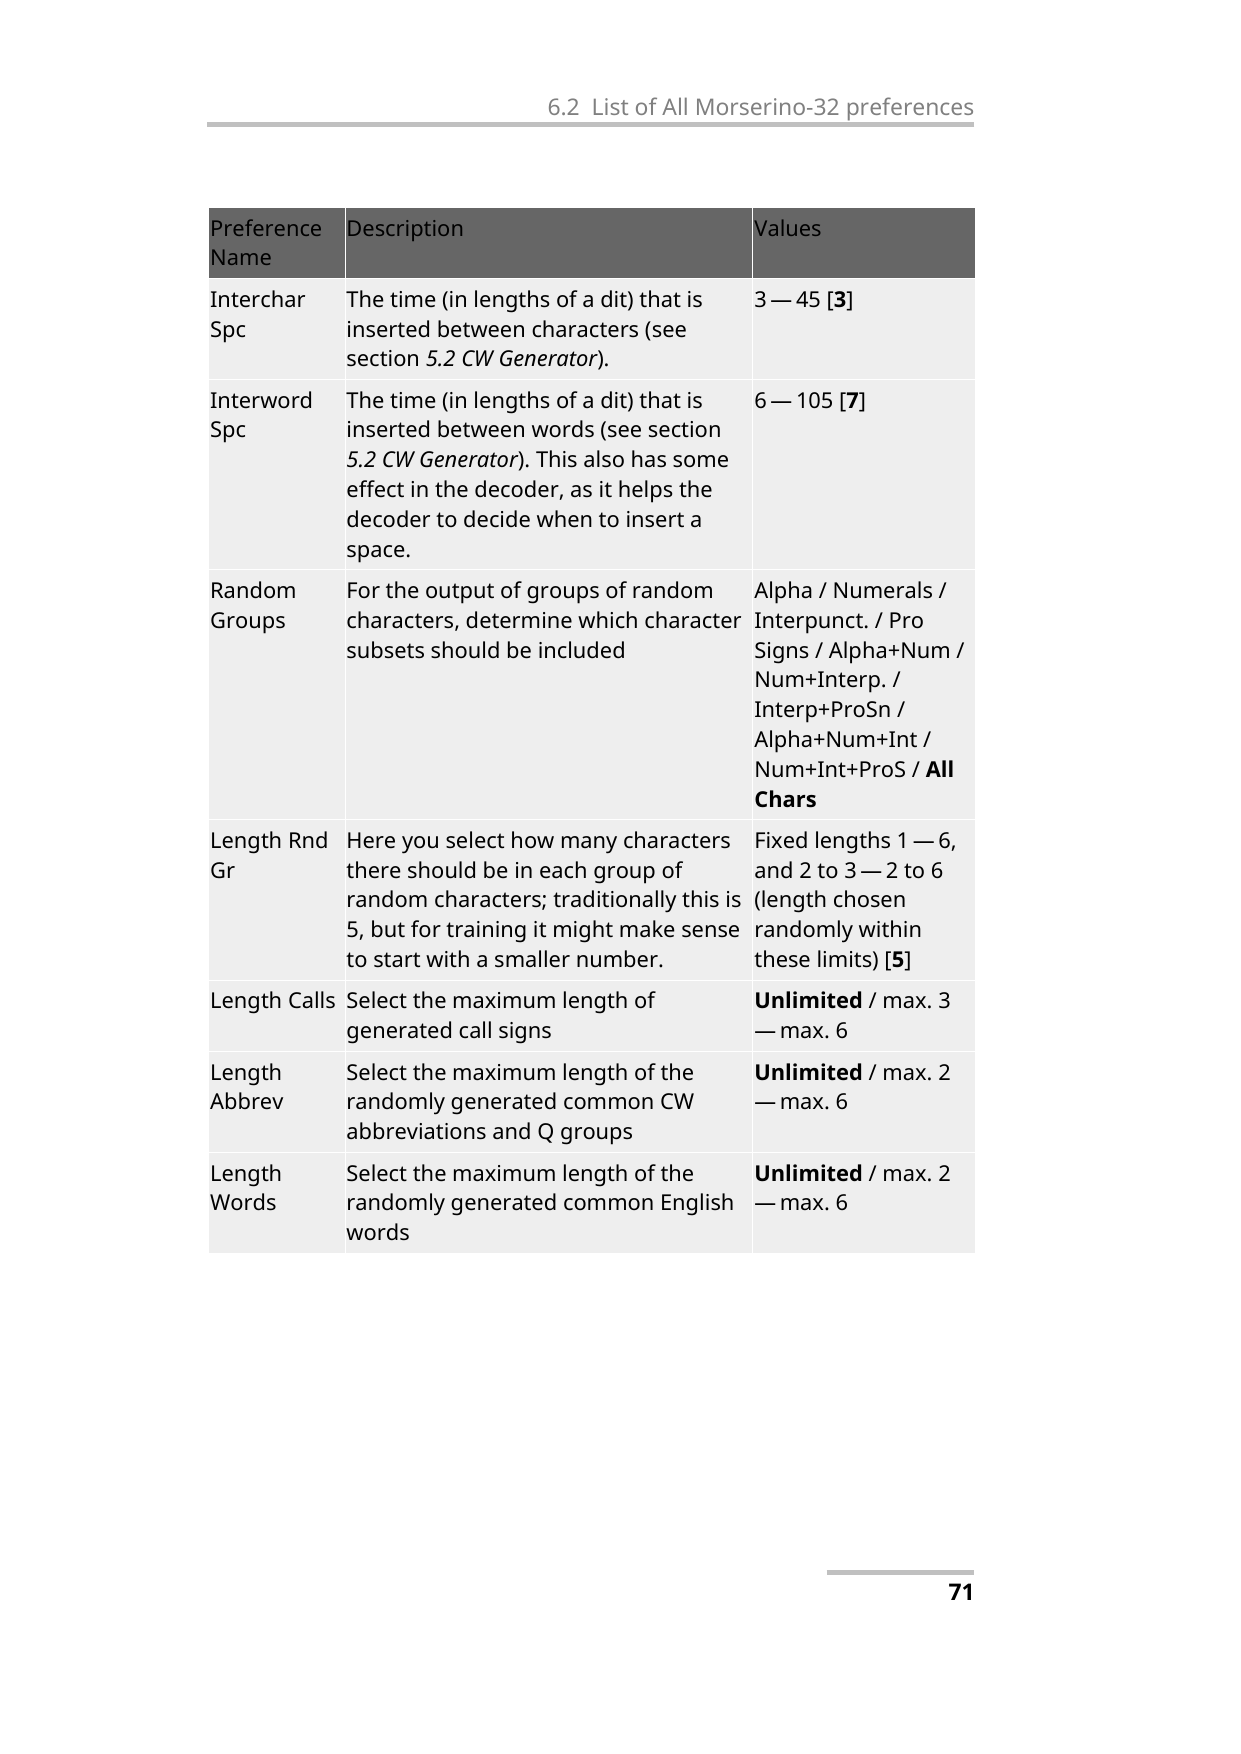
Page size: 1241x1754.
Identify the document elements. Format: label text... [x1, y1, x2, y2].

table_cell Select the maximum length of the randomly generated common CW abbreviations and Q groups [346, 1052, 752, 1152]
table_cell Length Abbrev [209, 1052, 345, 1152]
table_cell The time (in lengths of a dit) that is inserted between words (see section 5.2 CW Generator). This also has some effect in the decoder, as it helps the decoder to decide when to insert a space. [346, 380, 752, 569]
table_header Description [346, 208, 752, 278]
table_cell Length Rnd Gr [209, 820, 345, 979]
table_cell Here you select how many characters there should be in each group of random characters; traditionally this is 5, but for training it might make sense to start with a smaller number. [346, 820, 752, 979]
table_header Values [753, 208, 975, 278]
table_header Preference Name [209, 208, 345, 278]
table_cell Unlimited / max. 2 — max. 6 [753, 1052, 975, 1152]
table_cell Unlimited / max. 3 — max. 6 [753, 981, 975, 1051]
table_cell For the output of groups of random characters, determine which character subsets should be included [346, 570, 752, 819]
table_cell Random Groups [209, 570, 345, 819]
table_cell Select the maximum length of the randomly generated common English words [346, 1153, 752, 1253]
table_cell Interchar Spc [209, 279, 345, 379]
table_cell Select the maximum length of generated call signs [346, 981, 752, 1051]
table_cell Length Calls [209, 981, 345, 1051]
table_cell 6 — 105 [7] [753, 380, 975, 569]
table_cell 3 — 45 [3] [753, 279, 975, 379]
table_cell The time (in lengths of a dit) that is inserted between characters (see section 5.2 CW Generator). [346, 279, 752, 379]
table_cell Alpha / Numerals / Interpunct. / Pro Signs / Alpha+Num / Num+Interp. / Interp+ProSn / Alpha+Num+Int / Num+Int+ProS / All Chars [753, 570, 975, 819]
table_cell Interword Spc [209, 380, 345, 569]
table_cell Unlimited / max. 2 — max. 6 [753, 1153, 975, 1253]
table_cell Length Words [209, 1153, 345, 1253]
table_cell Fixed lengths 1 — 6, and 2 to 3 — 2 to 6 (length chosen randomly within these limits) [5] [753, 820, 975, 979]
